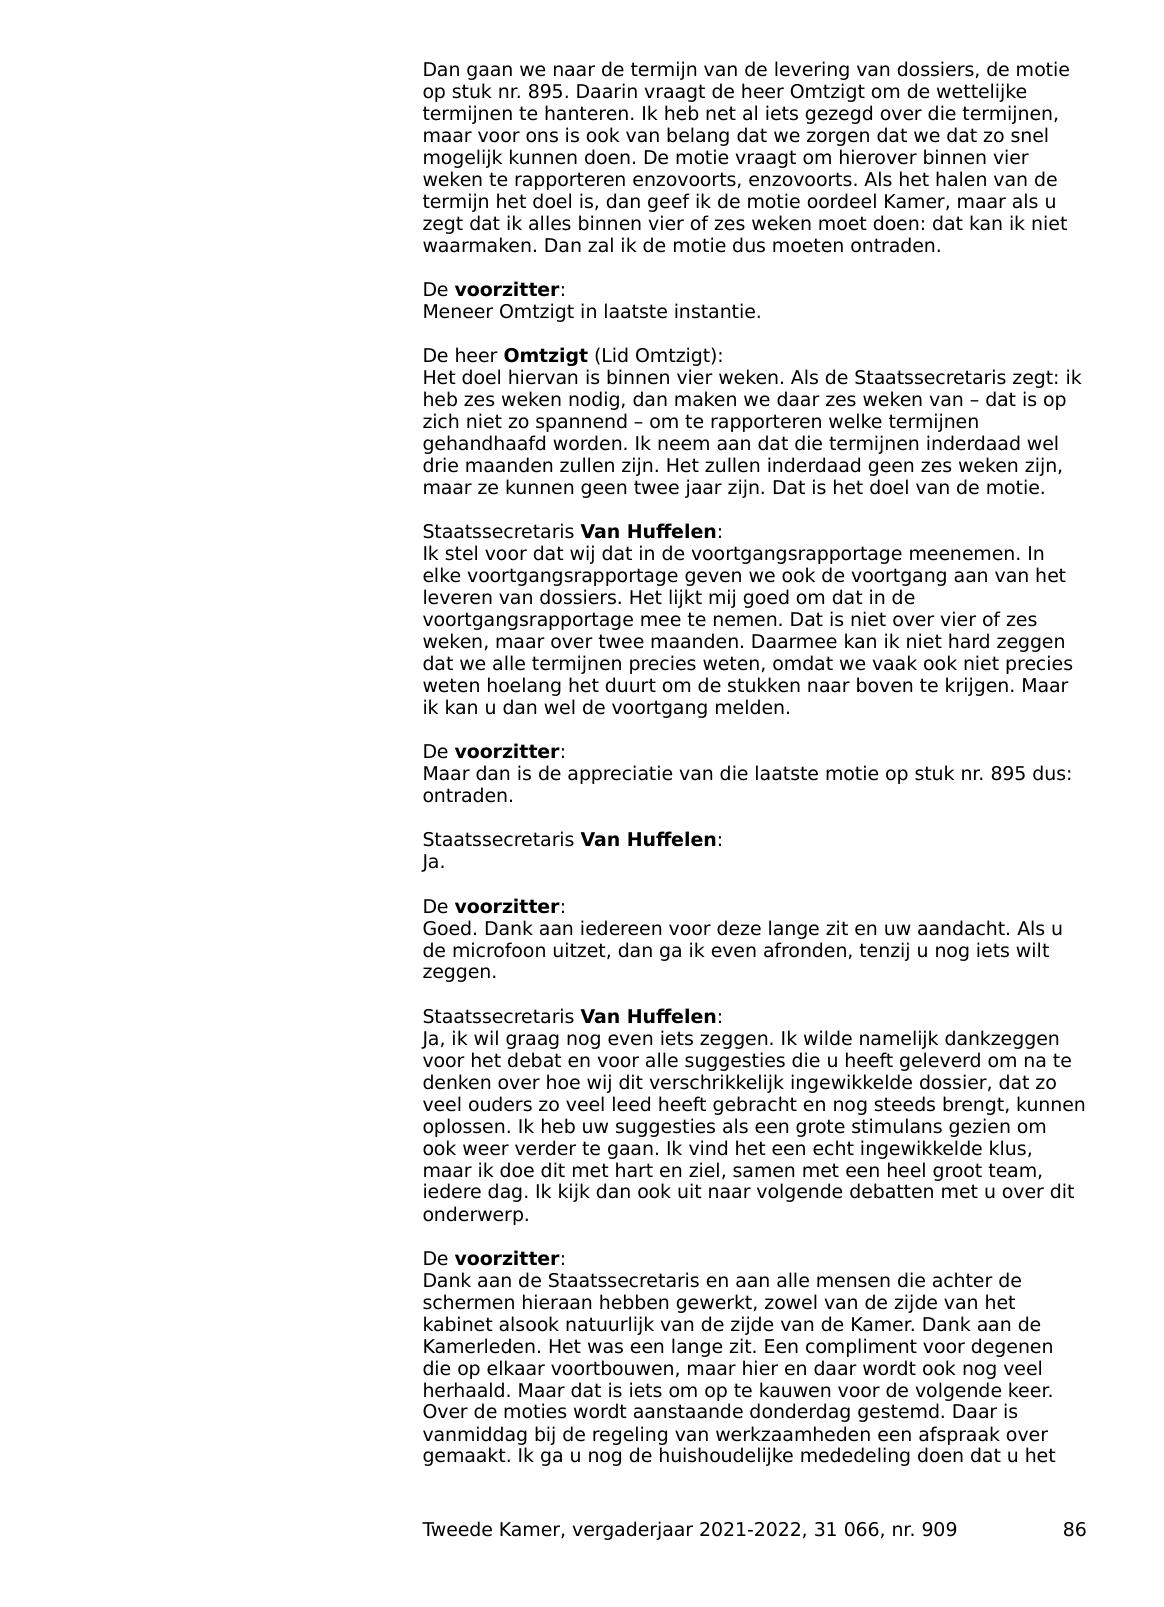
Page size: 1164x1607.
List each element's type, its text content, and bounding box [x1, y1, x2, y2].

text Ik stel voor dat wij dat in de voortgangsrapportage meenemen. In elke voortgangsrapportage geven we ook de voortgang aan van het leveren van dossiers. Het lijkt mij goed om dat in de voortgangsrapportage mee te nemen. Dat is niet over vier of zes weken, maar over twee maanden. Daarmee kan ik niet hard zeggen dat we alle termijnen precies weten, omdat we vaak ook niet precies weten hoelang het duurt om de stukken naar boven te krijgen. Maar ik kan u dan wel de voortgang melden. [422, 543, 1087, 719]
text Staatssecretaris Van Huffelen: [422, 829, 1087, 851]
text De voorzitter: [422, 1248, 1087, 1269]
text Ja. [422, 851, 1087, 873]
text Ja, ik wil graag nog even iets zeggen. Ik wilde namelijk dankzeggen voor het debat en voor alle suggesties die u heeft geleverd om na te denken over hoe wij dit verschrikkelijk ingewikkelde dossier, dat zo veel ouders zo veel leed heeft gebracht en nog steeds brengt, kunnen oplossen. Ik heb uw suggesties als een grote stimulans gezien om ook weer verder te gaan. Ik vind het een echt ingewikkelde klus, maar ik doe dit met hart en ziel, samen met een heel groot team, iedere dag. Ik kijk dan ook uit naar volgende debatten met u over dit onderwerp. [422, 1028, 1087, 1225]
text Dank aan de Staatssecretaris en aan alle mensen die achter de schermen hieraan hebben gewerkt, zowel van de zijde van het kabinet alsook natuurlijk van de zijde van de Kamer. Dank aan de Kamerleden. Het was een lange zit. Een compliment voor degenen die op elkaar voortbouwen, maar hier en daar wordt ook nog veel herhaald. Maar dat is iets om op te kauwen voor de volgende keer. [422, 1269, 1087, 1401]
text De voorzitter: [422, 279, 1087, 301]
text Meneer Omtzigt in laatste instantie. [422, 301, 1087, 323]
text Over de moties wordt aanstaande donderdag gestemd. Daar is vanmiddag bij de regeling van werkzaamheden een afspraak over gemaakt. Ik ga u nog de huishoudelijke mededeling doen dat u het [422, 1401, 1087, 1467]
text Het doel hiervan is binnen vier weken. Als de Staatssecretaris zegt: ik heb zes weken nodig, dan maken we daar zes weken van – dat is op zich niet zo spannend – om te rapporteren welke termijnen gehandhaafd worden. Ik neem aan dat die termijnen inderdaad wel drie maanden zullen zijn. Het zullen inderdaad geen zes weken zijn, maar ze kunnen geen twee jaar zijn. Dat is het doel van de motie. [422, 367, 1087, 499]
text Staatssecretaris Van Huffelen: [422, 521, 1087, 543]
text Goed. Dank aan iedereen voor deze lange zit en uw aandacht. Als u de microfoon uitzet, dan ga ik even afronden, tenzij u nog iets wilt zeggen. [422, 917, 1087, 983]
text Staatssecretaris Van Huffelen: [422, 1006, 1087, 1028]
text Dan gaan we naar de termijn van de levering van dossiers, de motie op stuk nr. 895. Daarin vraagt de heer Omtzigt om de wettelijke termijnen te hanteren. Ik heb net al iets gezegd over die termijnen, maar voor ons is ook van belang dat we zorgen dat we dat zo snel mogelijk kunnen doen. De motie vraagt om hierover binnen vier weken te rapporteren enzovoorts, enzovoorts. Als het halen van de termijn het doel is, dan geef ik de motie oordeel Kamer, maar als u zegt dat ik alles binnen vier of zes weken moet doen: dat kan ik niet waarmaken. Dan zal ik de motie dus moeten ontraden. [422, 59, 1087, 257]
text Maar dan is de appreciatie van die laatste motie op stuk nr. 895 dus: ontraden. [422, 763, 1087, 807]
text De heer Omtzigt (Lid Omtzigt): [422, 345, 1087, 367]
text De voorzitter: [422, 741, 1087, 763]
text De voorzitter: [422, 896, 1087, 917]
